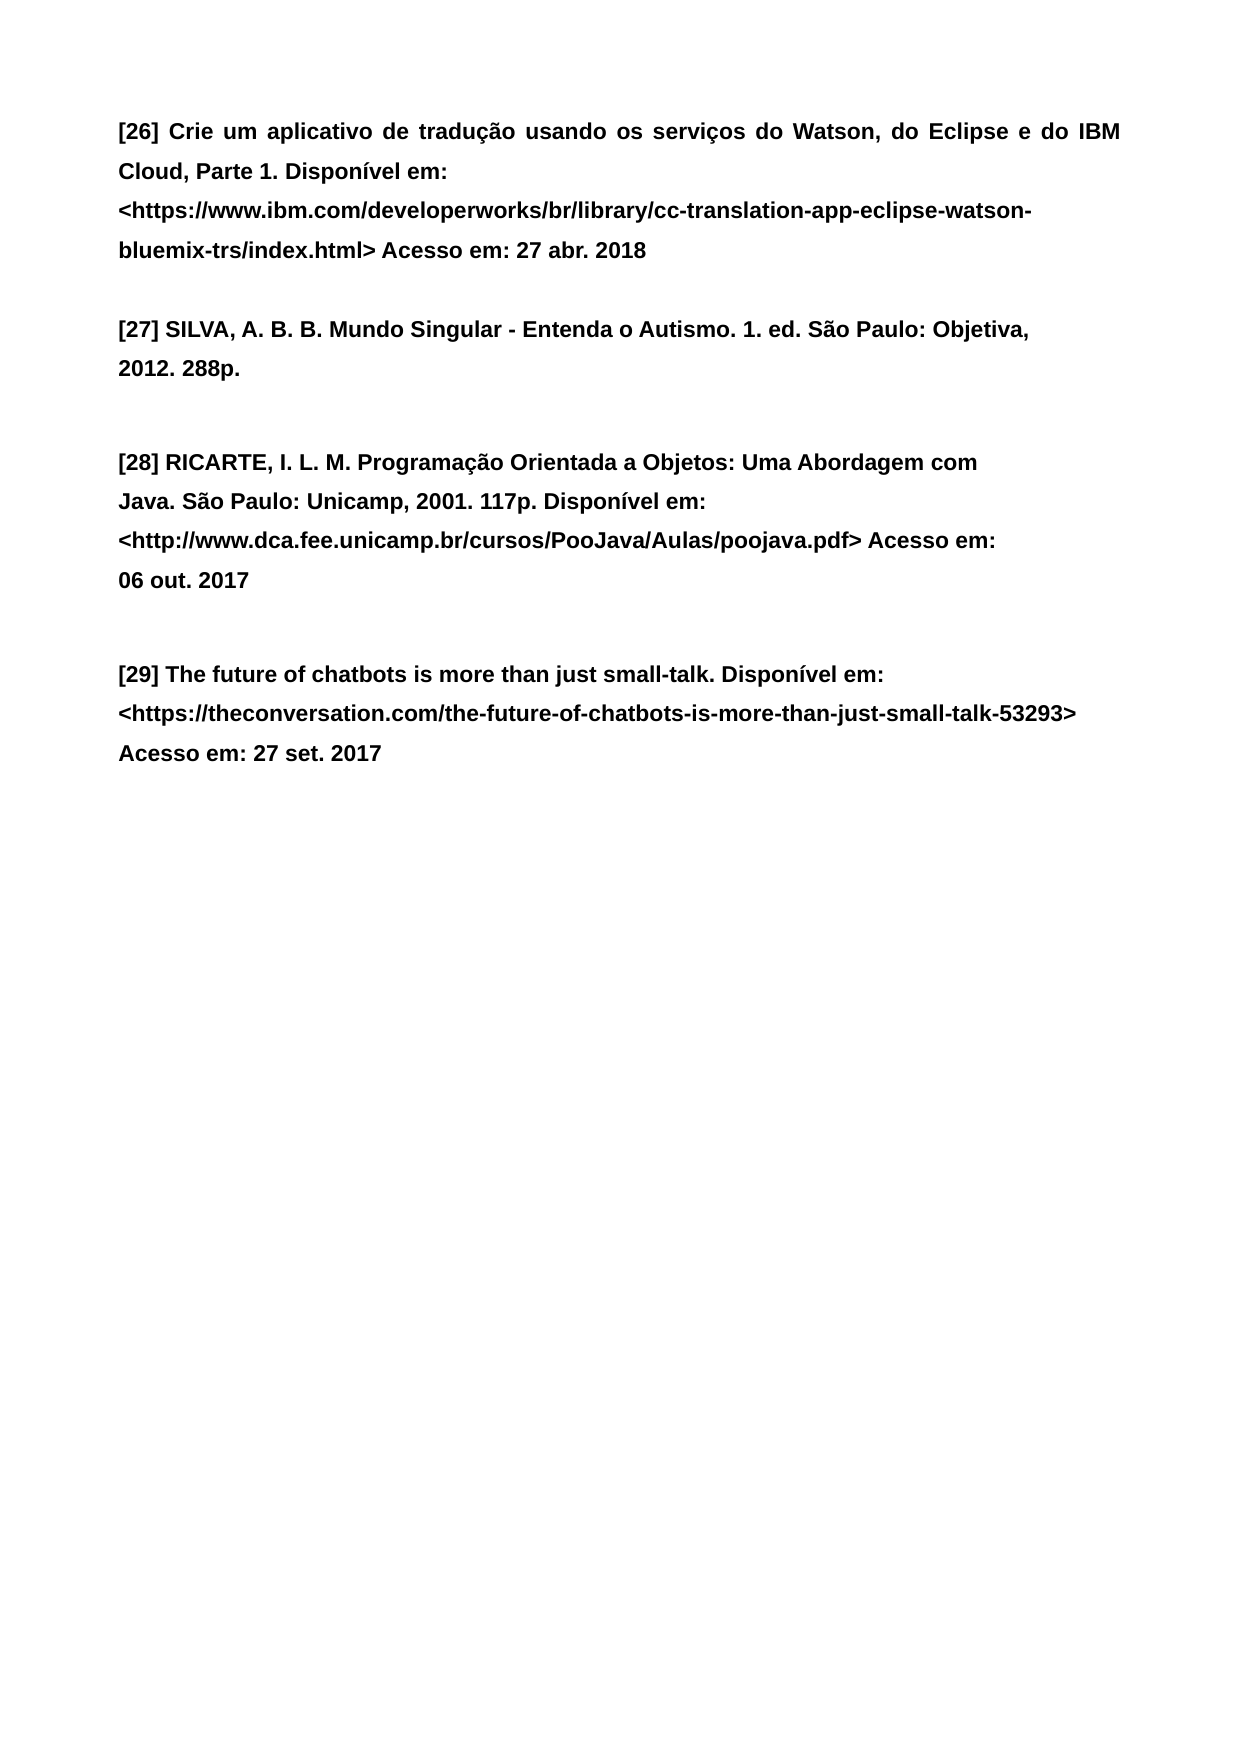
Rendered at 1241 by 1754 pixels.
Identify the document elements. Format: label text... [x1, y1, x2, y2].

text [29] The future of chatbots is more than just small-talk. Disponível em: [118, 661, 1122, 687]
text [26] Crie um aplicativo de tradução usando os serviços do Watson, do Eclipse e do IBM Cloud, Parte 1. Disponível em: [118, 118, 1122, 184]
text 06 out. 2017 [118, 567, 1122, 593]
text <http://www.dca.fee.unicamp.br/cursos/PooJava/Aulas/poojava.pdf> Acesso em: [118, 527, 1122, 554]
text Java. São Paulo: Unicamp, 2001. 117p. Disponível em: [118, 488, 1122, 514]
text [28] RICARTE, I. L. M. Programação Orientada a Objetos: Uma Abordagem com [118, 448, 1122, 475]
text [27] SILVA, A. B. B. Mundo Singular - Entenda o Autismo. 1. ed. São Paulo: Objetiva, [118, 316, 1122, 342]
text <https://www.ibm.com/developerworks/br/library/cc-translation-app-eclipse-watson-bluemix-trs/index.html> Acesso em: 27 abr. 2018 [118, 197, 1122, 263]
text <https://theconversation.com/the-future-of-chatbots-is-more-than-just-small-talk-53293> Acesso em: 27 set. 2017 [118, 700, 1122, 766]
text 2012. 288p. [118, 355, 1122, 381]
